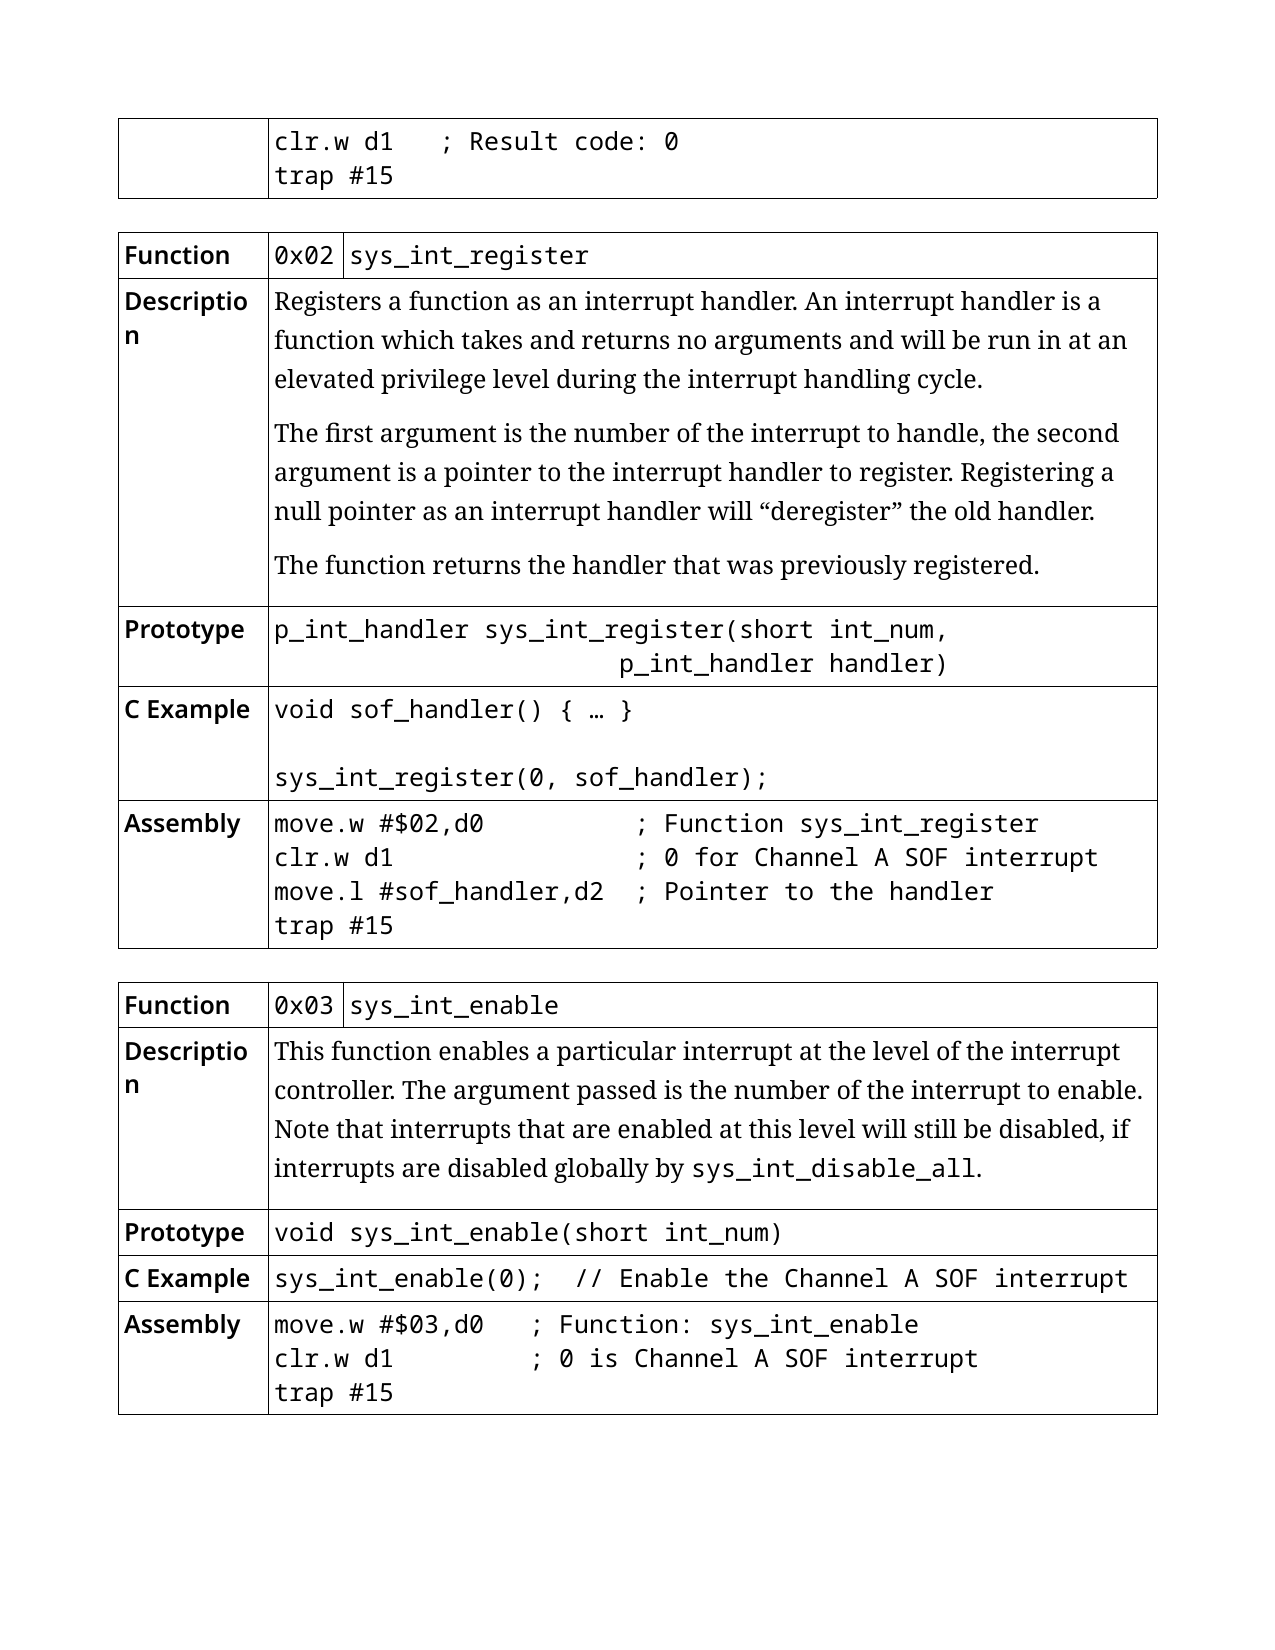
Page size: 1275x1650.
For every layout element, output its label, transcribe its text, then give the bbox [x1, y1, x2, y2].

table_cell void sof_handler() { … } sys_int_register(0, sof_handler); [269, 687, 1157, 800]
table_header Function [119, 983, 268, 1027]
table_cell clr.w d1 ; Result code: 0 trap #15 [269, 119, 1157, 198]
table_cell This function enables a particular interrupt at the level of the interrupt controller. The argument passed is the number of the interrupt to enable. Note that interrupts that are enabled at this level will still be disabled, if interrupts are disabled globally by sys_int_disable_all. [269, 1028, 1157, 1209]
table_cell p_int_handler sys_int_register(short int_num, p_int_handler handler) [269, 607, 1157, 686]
table_cell sys_int_enable(0); // Enable the Channel A SOF interrupt [269, 1256, 1157, 1301]
table_header 0x03 [269, 983, 343, 1027]
table_header 0x02 [269, 233, 343, 278]
table_cell Description [119, 279, 268, 606]
table_cell void sys_int_enable(short int_num) [269, 1210, 1157, 1255]
table_cell C Example [119, 687, 268, 800]
table_cell Prototype [119, 1210, 268, 1255]
table_cell Description [119, 1028, 268, 1209]
table_cell C Example [119, 1256, 268, 1301]
table_cell [119, 119, 268, 198]
table_cell Registers a function as an interrupt handler. An interrupt handler is a function which takes and returns no arguments and will be run in at an elevated privilege level during the interrupt handling cycle. The first argument is the number of the interrupt to handle, the second argument is a pointer to the interrupt handler to register. Registering a null pointer as an interrupt handler will “deregister” the old handler. The function returns the handler that was previously registered. [269, 279, 1157, 606]
table_header sys_int_register [344, 233, 1157, 278]
table_cell move.w #$02,d0 ; Function sys_int_register clr.w d1 ; 0 for Channel A SOF interrupt move.l #sof_handler,d2 ; Pointer to the handler trap #15 [269, 801, 1157, 947]
table_cell Prototype [119, 607, 268, 686]
table_cell Assembly [119, 1302, 268, 1414]
table_header sys_int_enable [344, 983, 1157, 1027]
table_cell move.w #$03,d0 ; Function: sys_int_enable clr.w d1 ; 0 is Channel A SOF interrupt trap #15 [269, 1302, 1157, 1414]
table_header Function [119, 233, 268, 278]
table_cell Assembly [119, 801, 268, 947]
